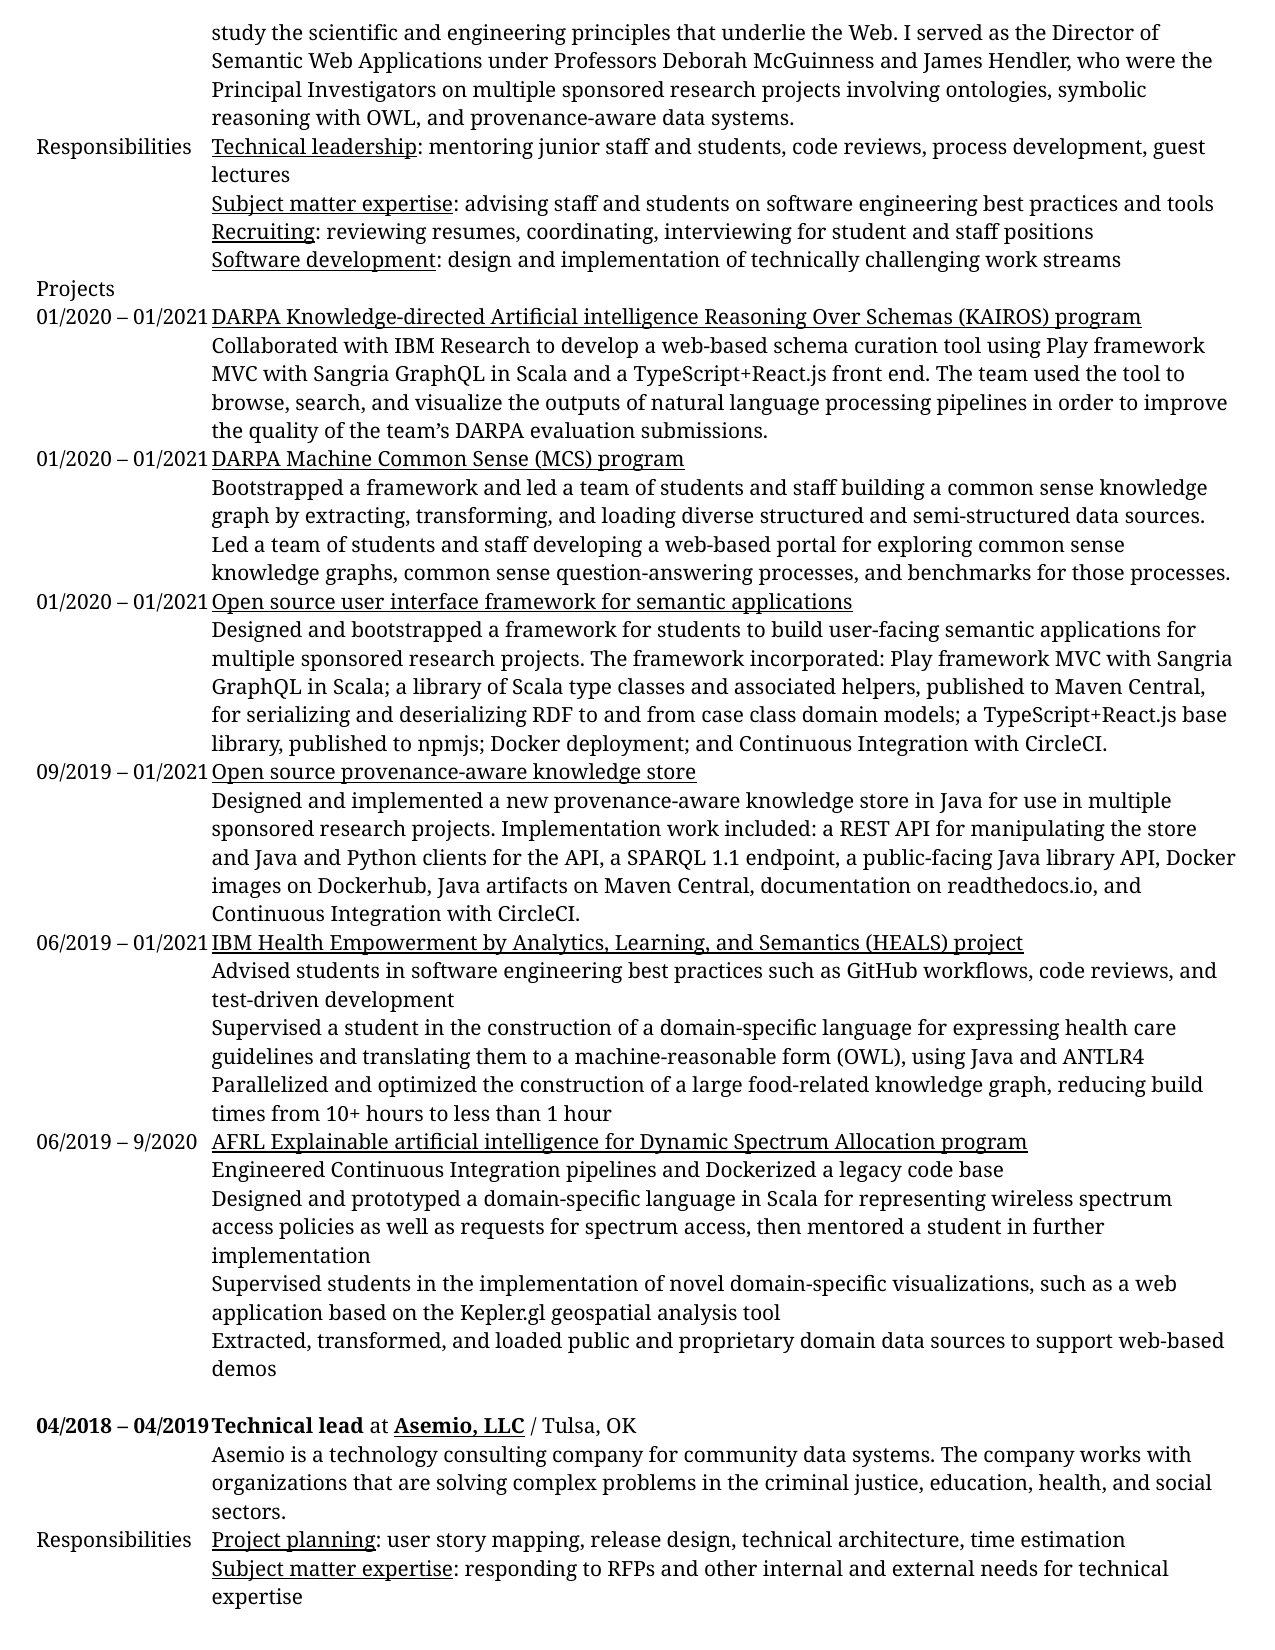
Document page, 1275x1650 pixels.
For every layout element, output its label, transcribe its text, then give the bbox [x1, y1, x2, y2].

table_cell study the scientif­ic and engineering principles that underlie the Web. I served as the Director of Semantic Web Applications under Professors Deborah McGuinness and James Hendler, who were the Principal Investigators on multiple sponsored research projects involving ontologies, symbolic reasoning with OWL, and provenance-aware data systems. [211, 18, 1239, 132]
table_cell Designed and implemented a new provenance-aware knowledge store in Java for use in multiple sponsored research projects. Implementation work included: a REST API for manipulating the store and Java and Python clients for the API, a SPARQL 1.1 endpoint, a public-facing Java library API, Docker images on Dockerhub, Java artifacts on Maven Central, documentation on readthedocs.io, and Continuous Integration with CircleCI. [211, 786, 1239, 928]
table_cell Responsibilities [36, 132, 211, 274]
table_cell 01/2020 – 01/2021 [36, 587, 211, 615]
table_cell [36, 1156, 211, 1383]
table_cell [36, 1383, 211, 1411]
table_cell Open source user interface framework for semantic applications [211, 587, 1239, 615]
table_cell AFRL Explainable artificial intelligence for Dynamic Spectrum Allocation program [211, 1127, 1239, 1156]
table_cell Advised students in software engineering best practices such as GitHub workflows, code reviews, and test-driven development Supervised a student in the construction of a domain-specific language for expressing health care guidelines and translating them to a machine-reasonable form (OWL), using Java and ANTLR4 Parallelized and optimized the construction of a large food-related knowledge graph, reducing build times from 10+ hours to less than 1 hour [211, 956, 1239, 1127]
table_cell IBM Health Empowerment by Analytics, Learning, and Semantics (HEALS) project [211, 928, 1239, 956]
table_cell [211, 274, 1239, 302]
table_cell 04/2018 – 04/2019 [36, 1411, 211, 1525]
table_cell 06/2019 – 9/2020 [36, 1127, 211, 1156]
table_cell 06/2019 – 01/2021 [36, 928, 211, 956]
table_cell Bootstrapped a framework and led a team of students and staff building a common sense knowledge graph by extracting, transforming, and loading diverse structured and semi-structured data sources. Led a team of students and staff developing a web-based portal for exploring common sense knowledge graphs, common sense question-answering processes, and benchmarks for those processes. [211, 473, 1239, 587]
table_cell 01/2020 – 01/2021 [36, 445, 211, 473]
table_cell Collaborated with IBM Research to develop a web-based schema curation tool using Play framework MVC with Sangria GraphQL in Scala and a TypeScript+React.js front end. The team used the tool to browse, search, and visualize the outputs of natural language processing pipelines in order to improve the quality of the team’s DARPA evaluation submissions. [211, 331, 1239, 444]
table_cell [36, 473, 211, 587]
table_cell [36, 18, 211, 132]
table_cell Designed and bootstrapped a framework for students to build user-facing semantic applications for multiple sponsored research projects. The framework incorporated: Play framework MVC with Sangria GraphQL in Scala; a library of Scala type classes and associated helpers, published to Maven Central, for serializing and deserializing RDF to and from case class domain models; a TypeScript+React.js base library, published to npmjs; Docker deployment; and Continuous Integration with CircleCI. [211, 615, 1239, 757]
table_cell Project planning: user story mapping, release design, technical architecture, time estimation Subject matter expertise: responding to RFPs and other internal and external needs for technical expertise [211, 1525, 1239, 1611]
table_cell DARPA Machine Common Sense (MCS) program [211, 445, 1239, 473]
table_cell Technical leadership: mentoring junior staff and students, code reviews, process development, guest lectures Subject matter expertise: advising staff and students on software engineering best practices and tools Recruiting: reviewing resumes, coordinating, interviewing for student and staff positions Software development: design and implementation of technically challenging work streams [211, 132, 1239, 274]
table_cell Engineered Continuous Integration pipelines and Dockerized a legacy code base Designed and prototyped a domain-specific language in Scala for representing wireless spectrum access policies as well as requests for spectrum access, then mentored a student in further implementation Supervised students in the implementation of novel domain-specific visualizations, such as a web application based on the Kepler.gl geospatial analysis tool Extracted, transformed, and loaded public and proprietary domain data sources to support web-based demos [211, 1156, 1239, 1383]
table_cell [36, 615, 211, 757]
table_cell 09/2019 – 01/2021 [36, 758, 211, 786]
table_cell Open source provenance-aware knowledge store [211, 758, 1239, 786]
table_cell [36, 956, 211, 1127]
table_cell [36, 331, 211, 444]
table_cell [211, 1383, 1239, 1411]
table_cell [36, 786, 211, 928]
table_cell Technical lead at Asemio, LLC / Tulsa, OK Asemio is a technology consulting company for community data systems. The company works with organizations that are solving complex problems in the criminal justice, education, health, and social sectors. [211, 1411, 1239, 1525]
table_cell DARPA Knowledge-directed Artificial intelligence Reasoning Over Schemas (KAIROS) program [211, 303, 1239, 331]
table_cell 01/2020 – 01/2021 [36, 303, 211, 331]
table_cell Projects [36, 274, 211, 302]
table_cell Responsibilities [36, 1525, 211, 1611]
